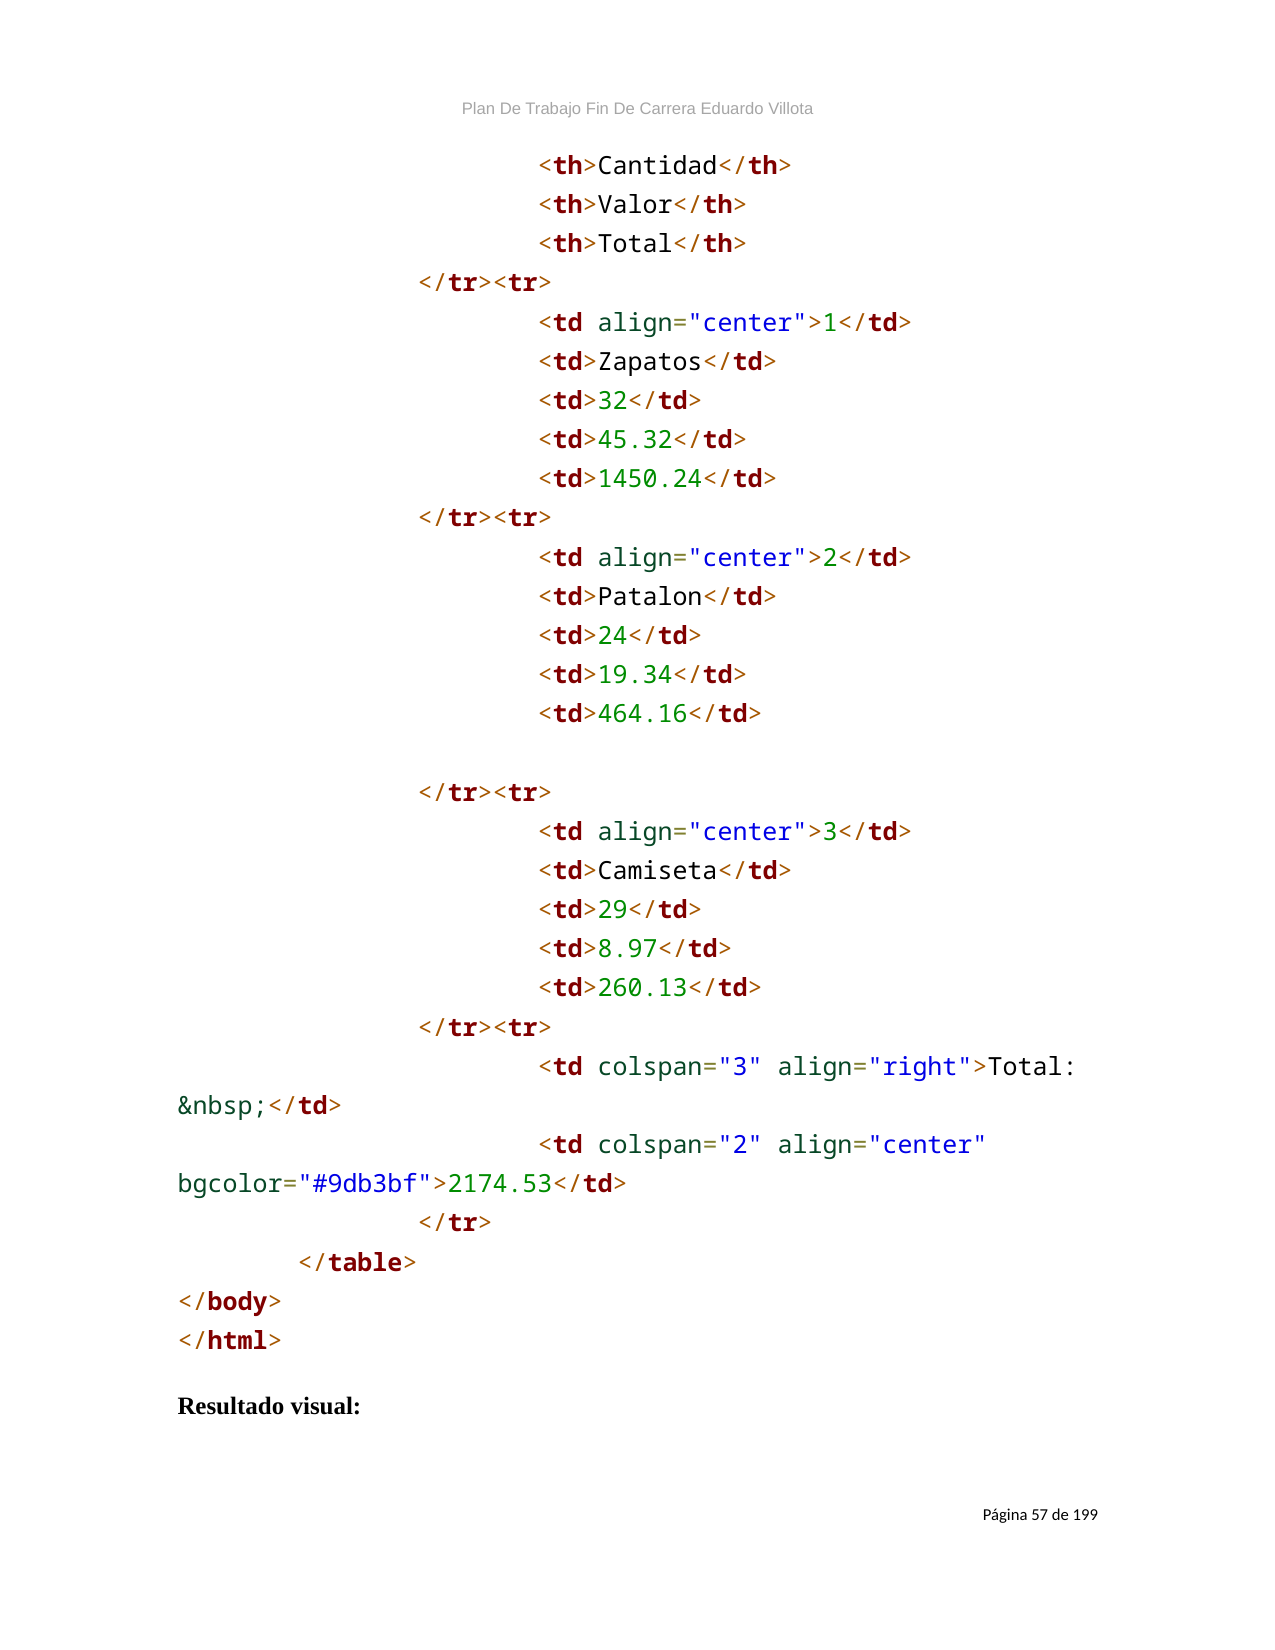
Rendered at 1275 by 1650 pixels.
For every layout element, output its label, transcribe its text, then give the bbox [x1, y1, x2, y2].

text <td>29</td> [177, 892, 1098, 926]
text <th>Cantidad</th> [177, 148, 1098, 182]
text </body> [177, 1283, 1098, 1317]
text Resultado visual: [177, 1391, 1098, 1420]
text </tr><tr> [177, 500, 1098, 534]
text <td align="center">1</td> [177, 304, 1098, 338]
text </tr><tr> [177, 1009, 1098, 1043]
text </html> [177, 1323, 1098, 1357]
text <td>Patalon</td> [177, 578, 1098, 612]
text <td>32</td> [177, 383, 1098, 417]
text </tr><tr> [177, 774, 1098, 808]
text <td>260.13</td> [177, 970, 1098, 1004]
text <td colspan="3" align="right">Total: &nbsp;</td> [177, 1048, 1098, 1122]
text <td>19.34</td> [177, 657, 1098, 691]
text <th>Valor</th> [177, 187, 1098, 221]
text <td>24</td> [177, 618, 1098, 652]
text <td>8.97</td> [177, 931, 1098, 965]
text <th>Total</th> [177, 226, 1098, 260]
text <td align="center">2</td> [177, 539, 1098, 573]
text <td>45.32</td> [177, 422, 1098, 456]
text <td>Zapatos</td> [177, 343, 1098, 377]
text <td colspan="2" align="center" bgcolor="#9db3bf">2174.53</td> [177, 1127, 1098, 1200]
text <td align="center">3</td> [177, 813, 1098, 847]
text </tr><tr> [177, 265, 1098, 299]
text <td>Camiseta</td> [177, 853, 1098, 887]
text <td>464.16</td> [177, 696, 1098, 730]
text </table> [177, 1244, 1098, 1278]
text </tr> [177, 1205, 1098, 1239]
text <td>1450.24</td> [177, 461, 1098, 495]
